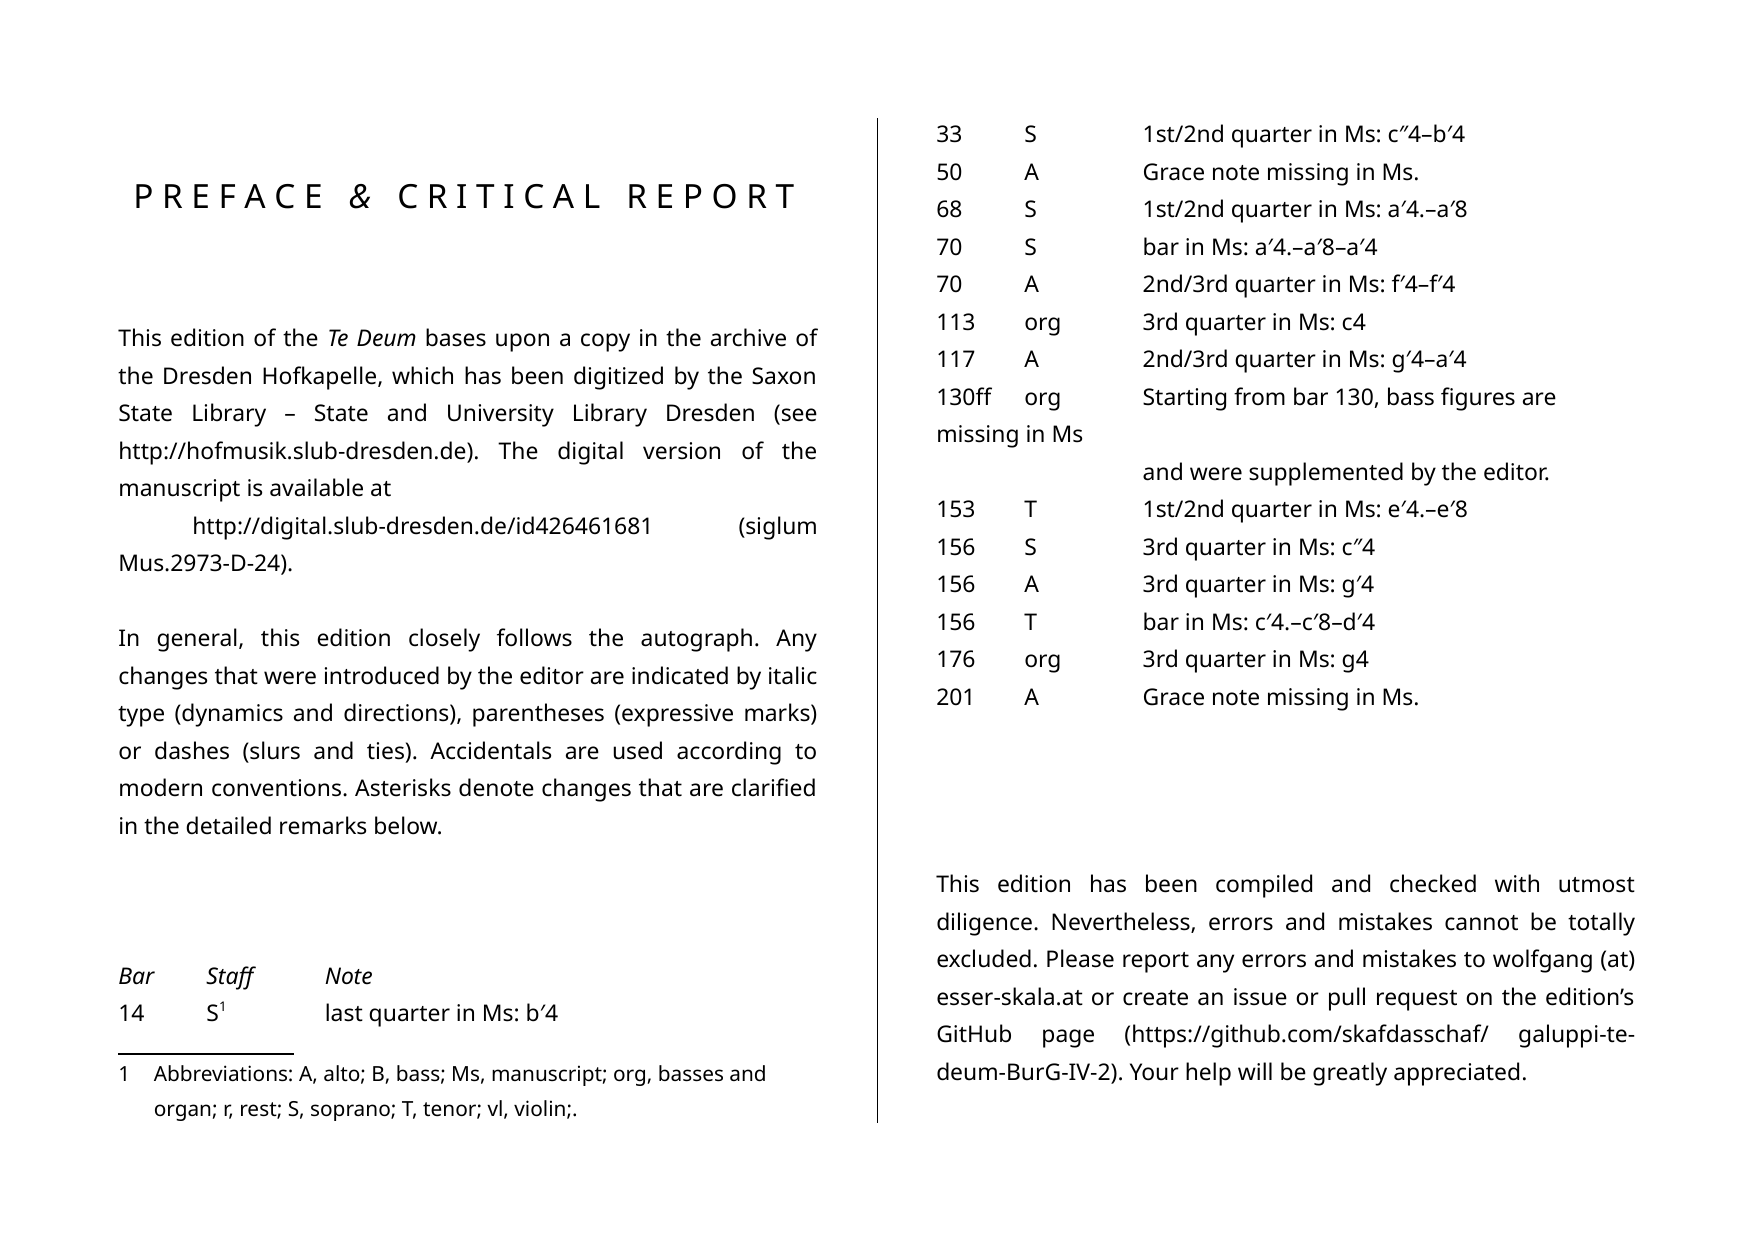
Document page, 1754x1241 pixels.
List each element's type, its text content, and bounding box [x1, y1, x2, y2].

text In general, this edition closely follows the autograph. Any changes that were introduced by the editor are indicated by italic type (dynamics and directions), parentheses (expressive marks) or dashes (slurs and ties). Accidentals are used according to modern conventions. Asterisks denote changes that are clarified in the detailed remarks below. [118, 622, 818, 841]
text Abbreviations: A, alto; B, bass; Ms, manuscript; org, basses and organ; r, rest; S, soprano; T, tenor; vl, violin;. [118, 1059, 818, 1122]
text This edition of the Te Deum bases upon a copy in the archive of the Dresden Hofkapelle, which has been digitized by the Saxon State Library – State and University Library Dresden (see http://hofmusik.slub-dresden.de). The digital version of the manuscript is available at [118, 322, 818, 504]
text 33 S 1st/2nd quarter in Ms: c″4–b′4 50 A Grace note missing in Ms. 68 S 1st/2nd quarter in Ms: a′4.–a′8 70 S bar in Ms: a′4.–a′8–a′4 70 A 2nd/3rd quarter in Ms: f′4–f′4 113 org 3rd quarter in Ms: c4 117 A 2nd/3rd quarter in Ms: g′4–a′4 130ff org Starting from bar 130, bass figures are missing in Ms and were supplemented by the editor. 153 T 1st/2nd quarter in Ms: e′4.–e′8 156 S 3rd quarter in Ms: c″4 156 A 3rd quarter in Ms: g′4 156 T bar in Ms: c′4.–c′8–d′4 176 org 3rd quarter in Ms: g4 201 A Grace note missing in Ms. [936, 118, 1636, 824]
text Bar Staff Note 14 S last quarter in Ms: b′4 [118, 960, 818, 1029]
text http://digital.slub-dresden.de/id426461681 (siglum Mus.2973-D-24). [118, 510, 818, 579]
text This edition has been compiled and checked with utmost diligence. Nevertheless, errors and mistakes cannot be totally excluded. Please report any errors and mistakes to wolfgang (at) esser-skala.at or create an issue or pull request on the edition’s GitHub page (https://github.com/skafdasschaf/ galuppi-te-deum-BurG-IV-2). Your help will be greatly appreciated. [936, 868, 1636, 1087]
text P R E F A C E & C R I T I C A L R E P O R T [118, 173, 818, 218]
